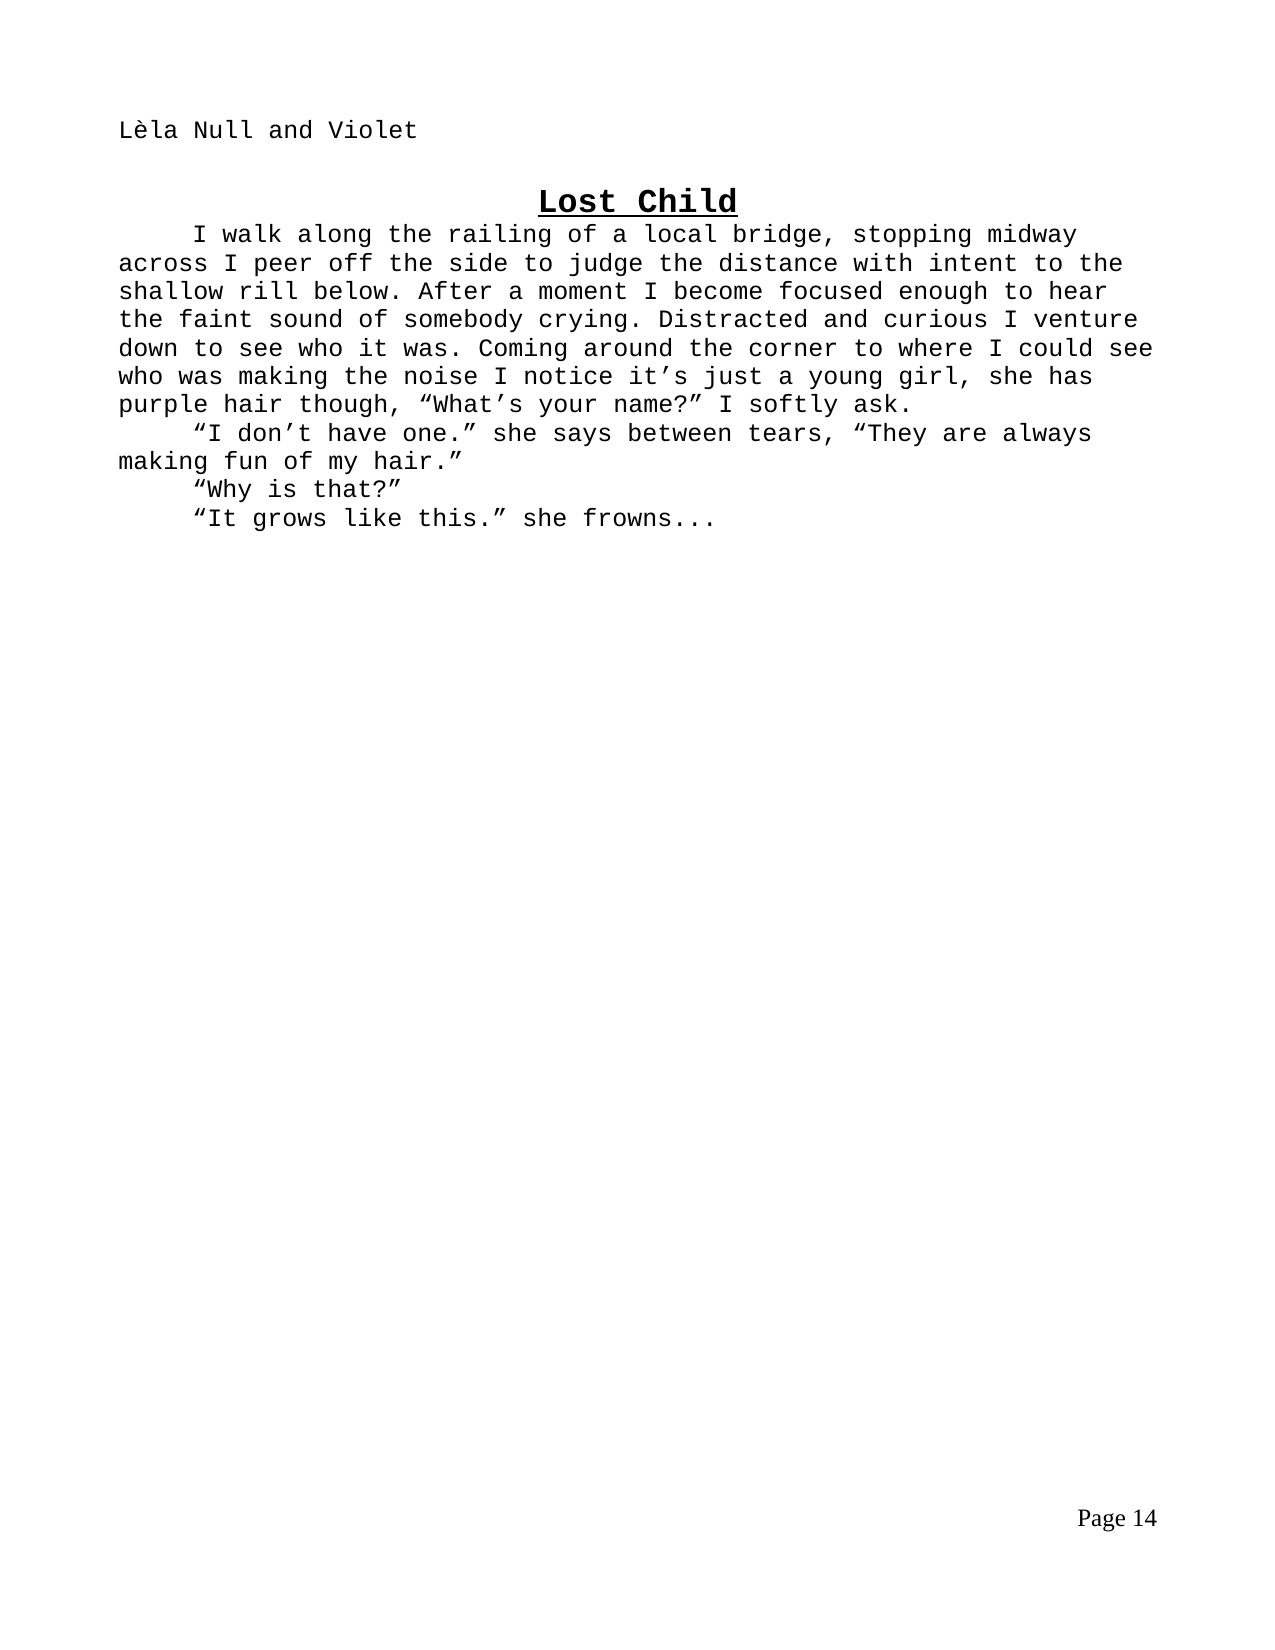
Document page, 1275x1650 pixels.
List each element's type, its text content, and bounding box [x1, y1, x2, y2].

text Lost Child [118, 184, 1157, 222]
text I walk along the railing of a local bridge, stopping midway across I peer off the side to judge the distance with intent to the shallow rill below. After a moment I become focused enough to hear the faint sound of somebody crying. Distracted and curious I venture down to see who it was. Coming around the corner to where I could see who was making the noise I notice it’s just a young girl, she has purple hair though, “What’s your name?” I softly ask. [118, 222, 1157, 420]
text “Why is that?” [118, 477, 1157, 505]
text “It grows like this.” she frowns... [118, 505, 1157, 534]
text Lèla Null and Violet [118, 118, 1157, 146]
text “I don’t have one.” she says between tears, “They are always making fun of my hair.” [118, 420, 1157, 477]
